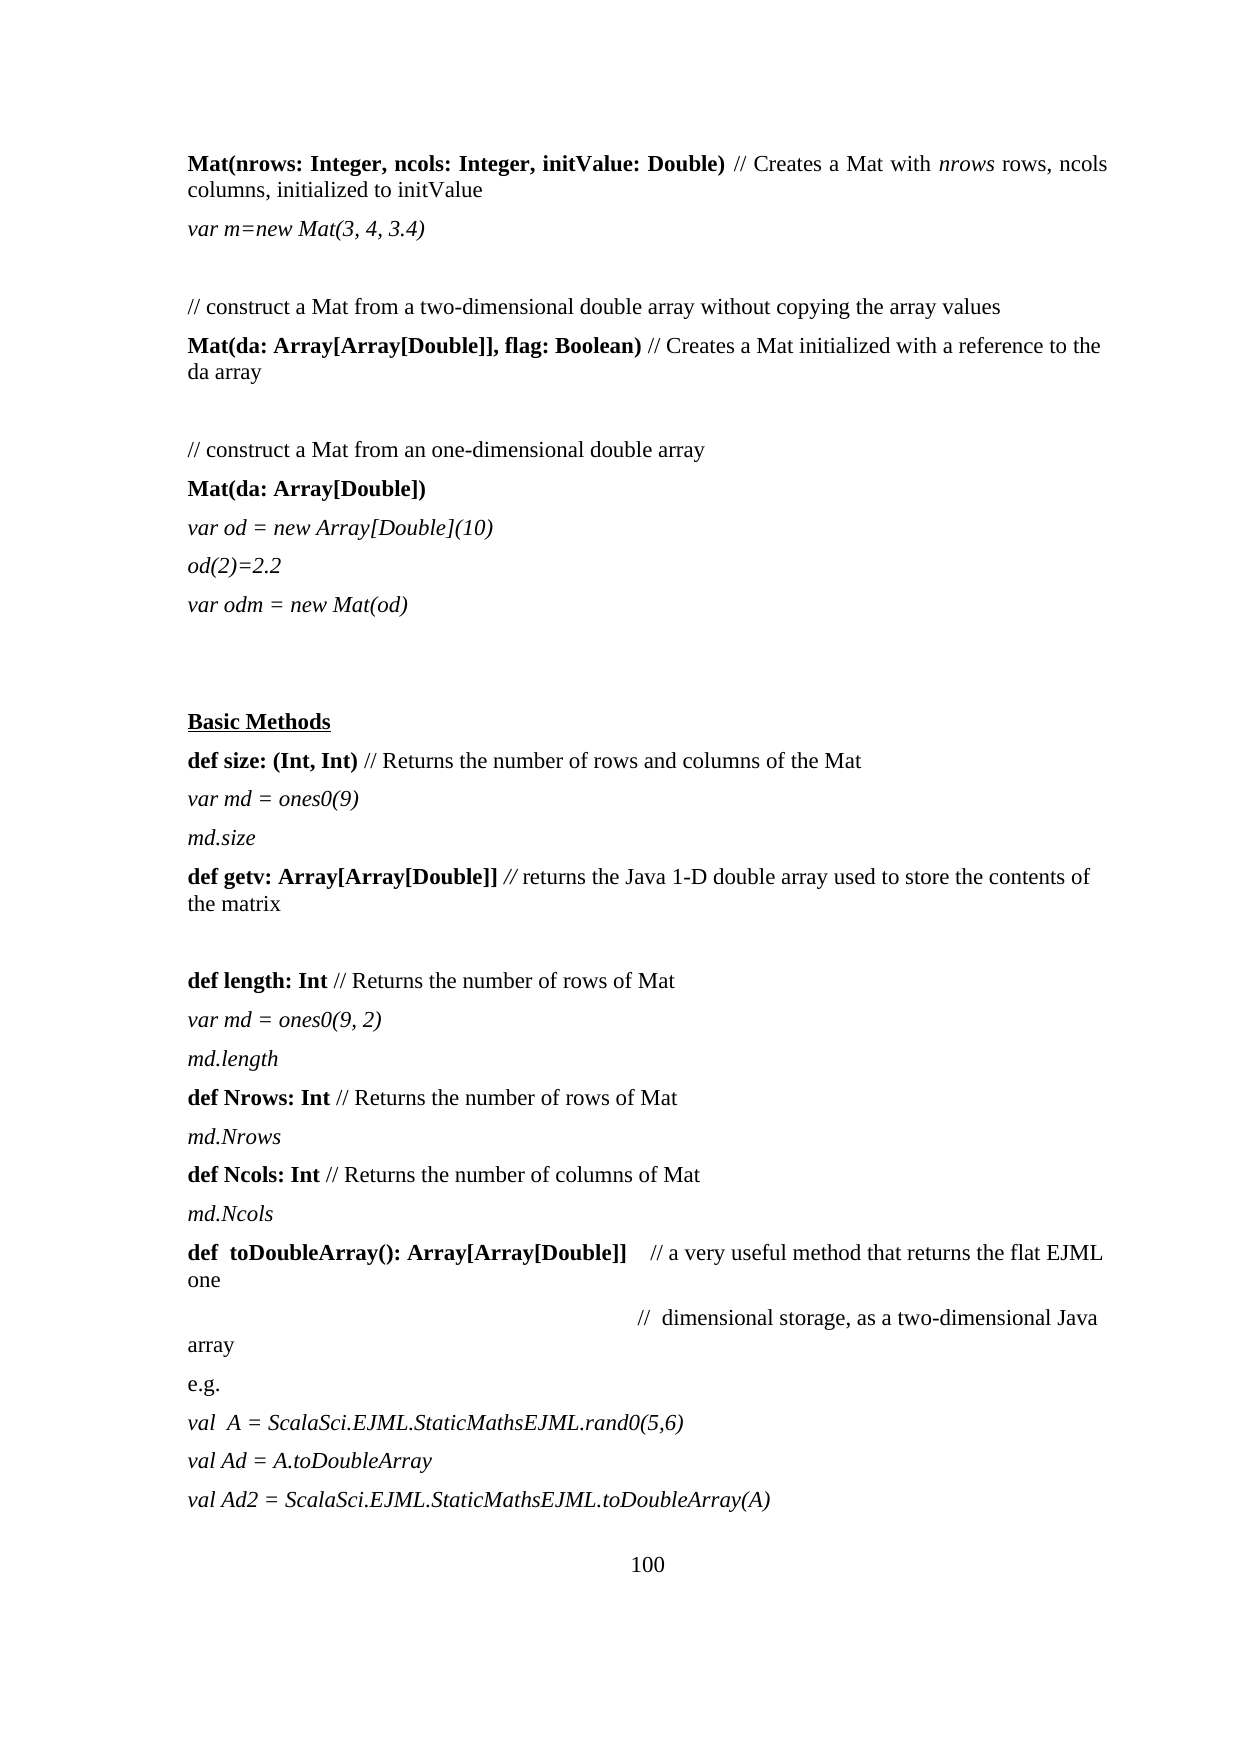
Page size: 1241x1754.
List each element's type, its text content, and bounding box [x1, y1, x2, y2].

text Mat(da: Array[Double]) [187, 475, 1108, 501]
text def Ncols: Int // Returns the number of columns of Mat [187, 1162, 1108, 1188]
text md.Nrows [187, 1123, 1108, 1149]
text def size: (Int, Int) // Returns the number of rows and columns of the Mat [187, 747, 1108, 773]
text val Ad2 = ScalaSci.EJML.StaticMathsEJML.toDoubleArray(A) [187, 1486, 1108, 1513]
text var md = ones0(9) [187, 786, 1108, 812]
text var odm = new Mat(od) [187, 591, 1108, 618]
text val A = ScalaSci.EJML.StaticMathsEJML.rand0(5,6) [187, 1408, 1108, 1435]
text md.length [187, 1045, 1108, 1071]
text var od = new Array[Double](10) [187, 513, 1108, 540]
text def length: Int // Returns the number of rows of Mat [187, 967, 1108, 994]
text md.size [187, 824, 1108, 851]
text def toDoubleArray(): Array[Array[Double]] // a very useful method that returns the flat EJML one [187, 1239, 1108, 1292]
text // construct a Mat from a two-dimensional double array without copying the array values [187, 293, 1108, 319]
text var md = ones0(9, 2) [187, 1006, 1108, 1032]
text var m=new Mat(3, 4, 3.4) [187, 215, 1108, 242]
text Mat(da: Array[Array[Double]], flag: Boolean) // Creates a Mat initialized with a reference to the da array [187, 332, 1108, 384]
text def Nrows: Int // Returns the number of rows of Mat [187, 1084, 1108, 1110]
text Basic Methods [187, 708, 1108, 734]
text def getv: Array[Array[Double]] // returns the Java 1-D double array used to store the contents of the matrix [187, 863, 1108, 916]
text // construct a Mat from an one-dimensional double array [187, 436, 1108, 462]
text e.g. [187, 1370, 1108, 1396]
text Mat(nrows: Integer, ncols: Integer, initValue: Double) // Creates a Mat with nrows rows, ncols columns, initialized to initValue [187, 150, 1108, 203]
text // dimensional storage, as a two-dimensional Java array [187, 1304, 1108, 1357]
text od(2)=2.2 [187, 552, 1108, 579]
text val Ad = A.toDoubleArray [187, 1447, 1108, 1474]
text md.Ncols [187, 1200, 1108, 1227]
